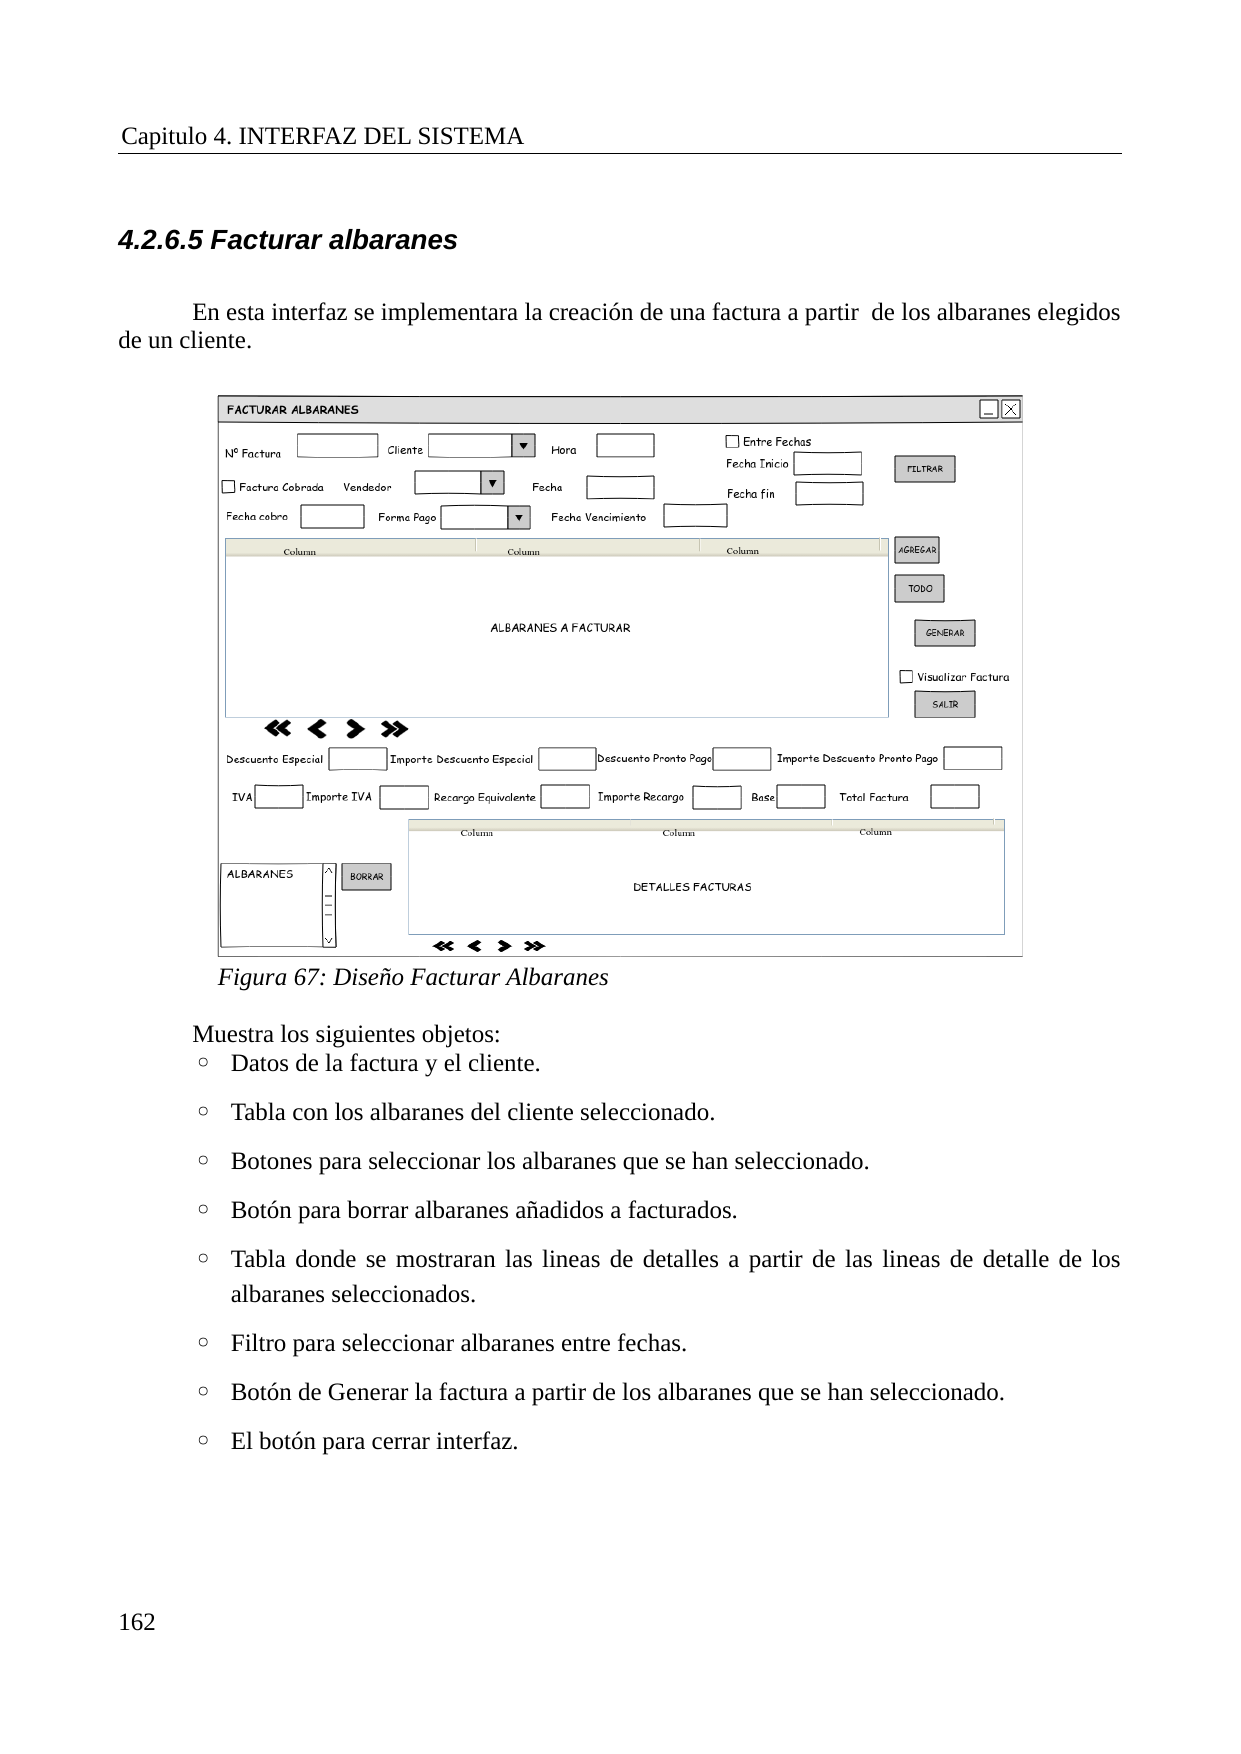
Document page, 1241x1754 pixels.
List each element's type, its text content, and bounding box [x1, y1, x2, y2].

list Tabla donde se mostraran las lineas de detalles a partir de las lineas de detalle de los albaranes seleccionados. [193, 1244, 1122, 1308]
picture [217, 395, 1023, 957]
text En esta interfaz se implementara la creación de una factura a partir de los albaranes elegidos de un cliente. [118, 297, 1122, 354]
text Muestra los siguientes objetos: [118, 1019, 1122, 1048]
list Botones para seleccionar los albaranes que se han seleccionado. [193, 1146, 1122, 1175]
text Figura 67: Diseño Facturar Albaranes [218, 957, 1023, 991]
list Datos de la factura y el cliente. [193, 1048, 1122, 1077]
list Botón de Generar la factura a partir de los albaranes que se han seleccionado. [193, 1377, 1122, 1406]
list Filtro para seleccionar albaranes entre fechas. [193, 1328, 1122, 1357]
list Tabla con los albaranes del cliente seleccionado. [193, 1097, 1122, 1126]
list Botón para borrar albaranes añadidos a facturados. [193, 1195, 1122, 1224]
subtitle 4.2.6.5 Facturar albaranes [118, 223, 1122, 255]
list El botón para cerrar interfaz. [193, 1426, 1122, 1455]
